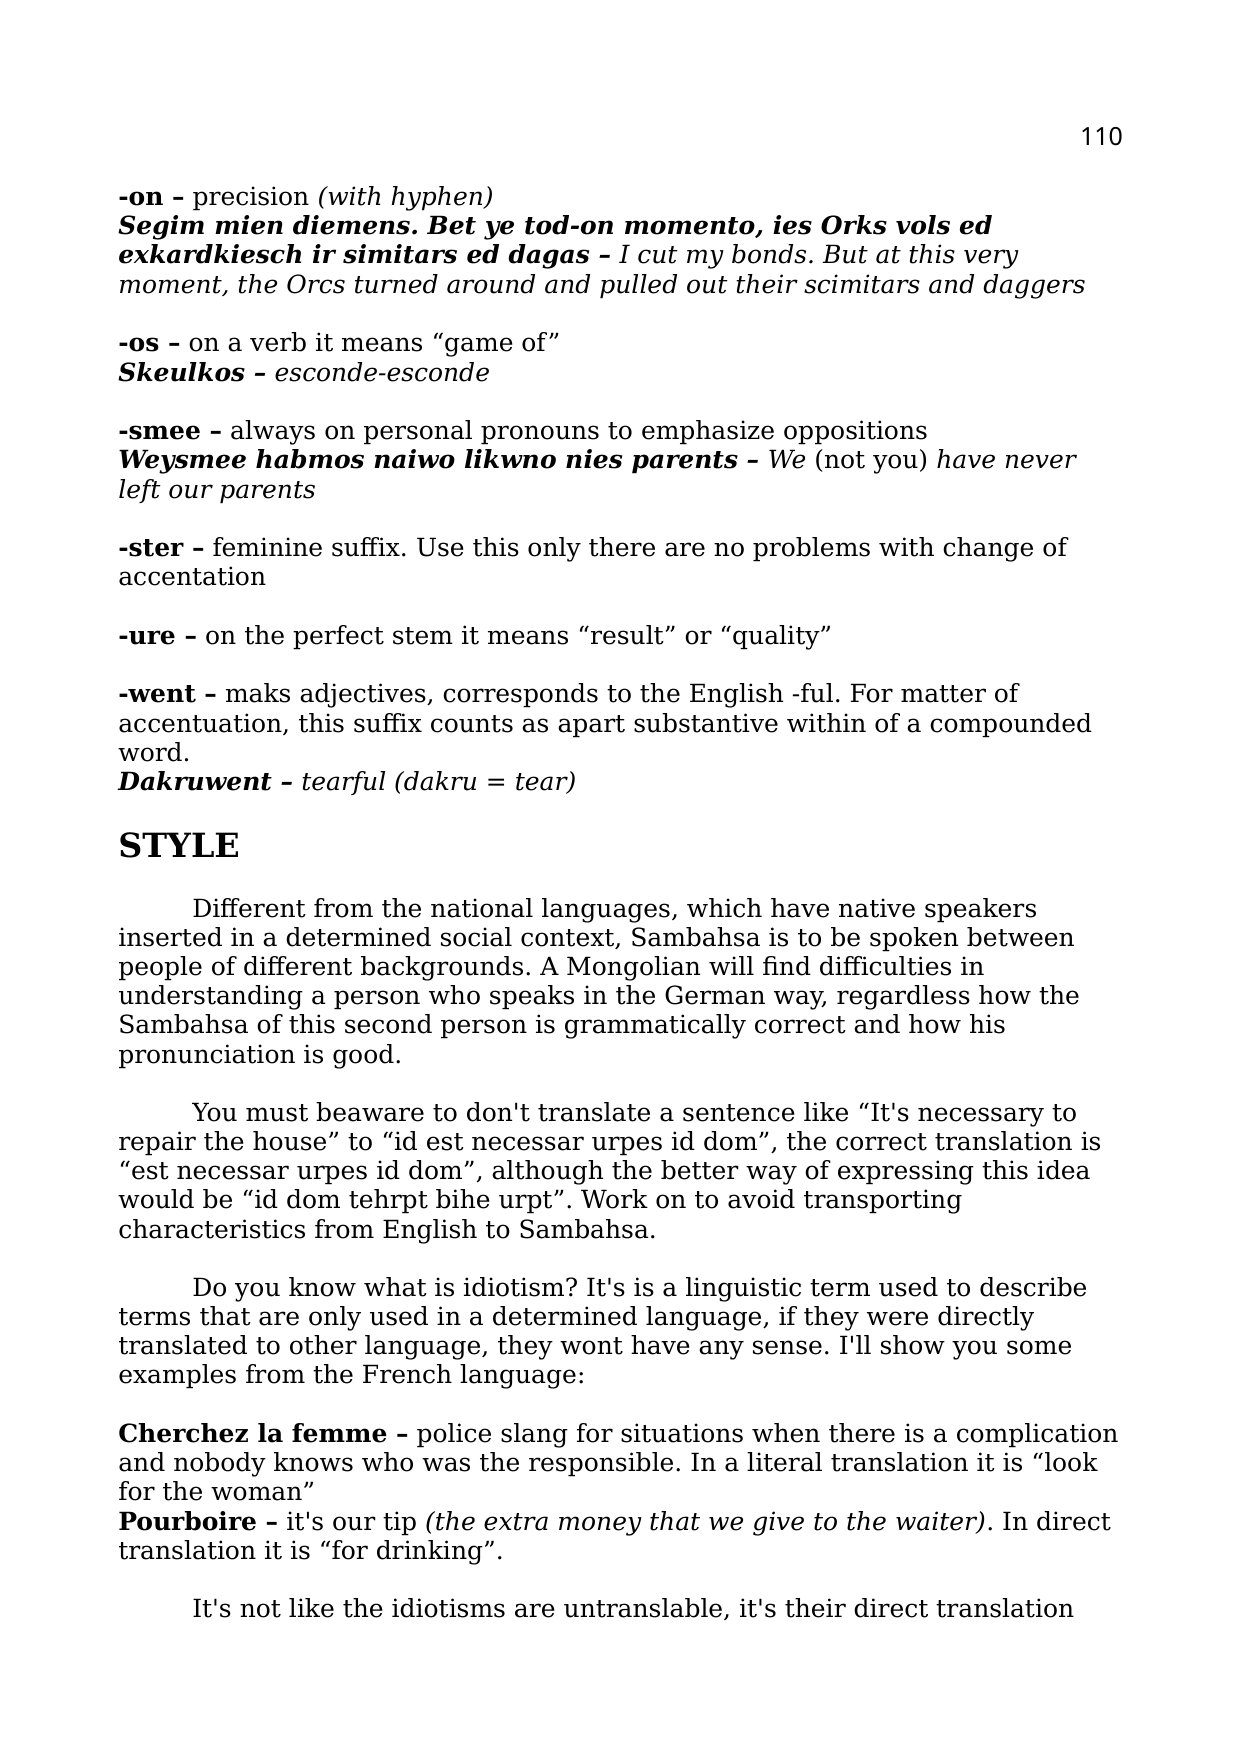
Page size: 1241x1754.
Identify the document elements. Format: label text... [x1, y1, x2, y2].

text Different from the national languages, which have native speakers inserted in a determined social context, Sambahsa is to be spoken between people of different backgrounds. A Mongolian will find difficulties in understanding a person who speaks in the German way, regardless how the Sambahsa of this second person is grammatically correct and how his pronunciation is good. [118, 894, 1123, 1069]
text Skeulkos – esconde-esconde [118, 357, 1123, 387]
text -smee – always on personal pronouns to emphasize oppositions [118, 416, 1123, 445]
text Segim mien diemens. Bet ye tod-on momento, ies Orks vols ed exkardkiesch ir simitars ed dagas – I cut my bonds. But at this very moment, the Orcs turned around and pulled out their scimitars and daggers [118, 211, 1123, 299]
text -ster – feminine suffix. Use this only there are no problems with change of accentation [118, 533, 1123, 592]
subtitle STYLE [118, 826, 1123, 865]
text You must beaware to don't translate a sentence like “It's necessary to repair the house” to “id est necessar urpes id dom”, the correct translation is “est necessar urpes id dom”, although the better way of expressing this idea would be “id dom tehrpt bihe urpt”. Work on to avoid transporting characteristics from English to Sambahsa. [118, 1098, 1123, 1244]
text -on – precision (with hyphen) [118, 182, 1123, 211]
text Cherchez la femme – police slang for situations when there is a complication and nobody knows who was the responsible. In a literal translation it is “look for the woman” [118, 1419, 1123, 1507]
text -went – maks adjectives, corresponds to the English -ful. For matter of accentuation, this suffix counts as apart substantive within of a compounded word. [118, 679, 1123, 767]
text Pourboire – it's our tip (the extra money that we give to the waiter). In direct translation it is “for drinking”. [118, 1507, 1123, 1565]
text -ure – on the perfect stem it means “result” or “quality” [118, 621, 1123, 650]
text Weysmee habmos naiwo likwno nies parents – We (not you) have never left our parents [118, 445, 1123, 504]
text Dakruwent – tearful (dakru = tear) [118, 767, 1123, 796]
text It's not like the idiotisms are untranslable, it's their direct translation [118, 1594, 1123, 1623]
text -os – on a verb it means “game of” [118, 328, 1123, 357]
text Do you know what is idiotism? It's is a linguistic term used to describe terms that are only used in a determined language, if they were directly translated to other language, they wont have any sense. I'll show you some examples from the French language: [118, 1273, 1123, 1390]
